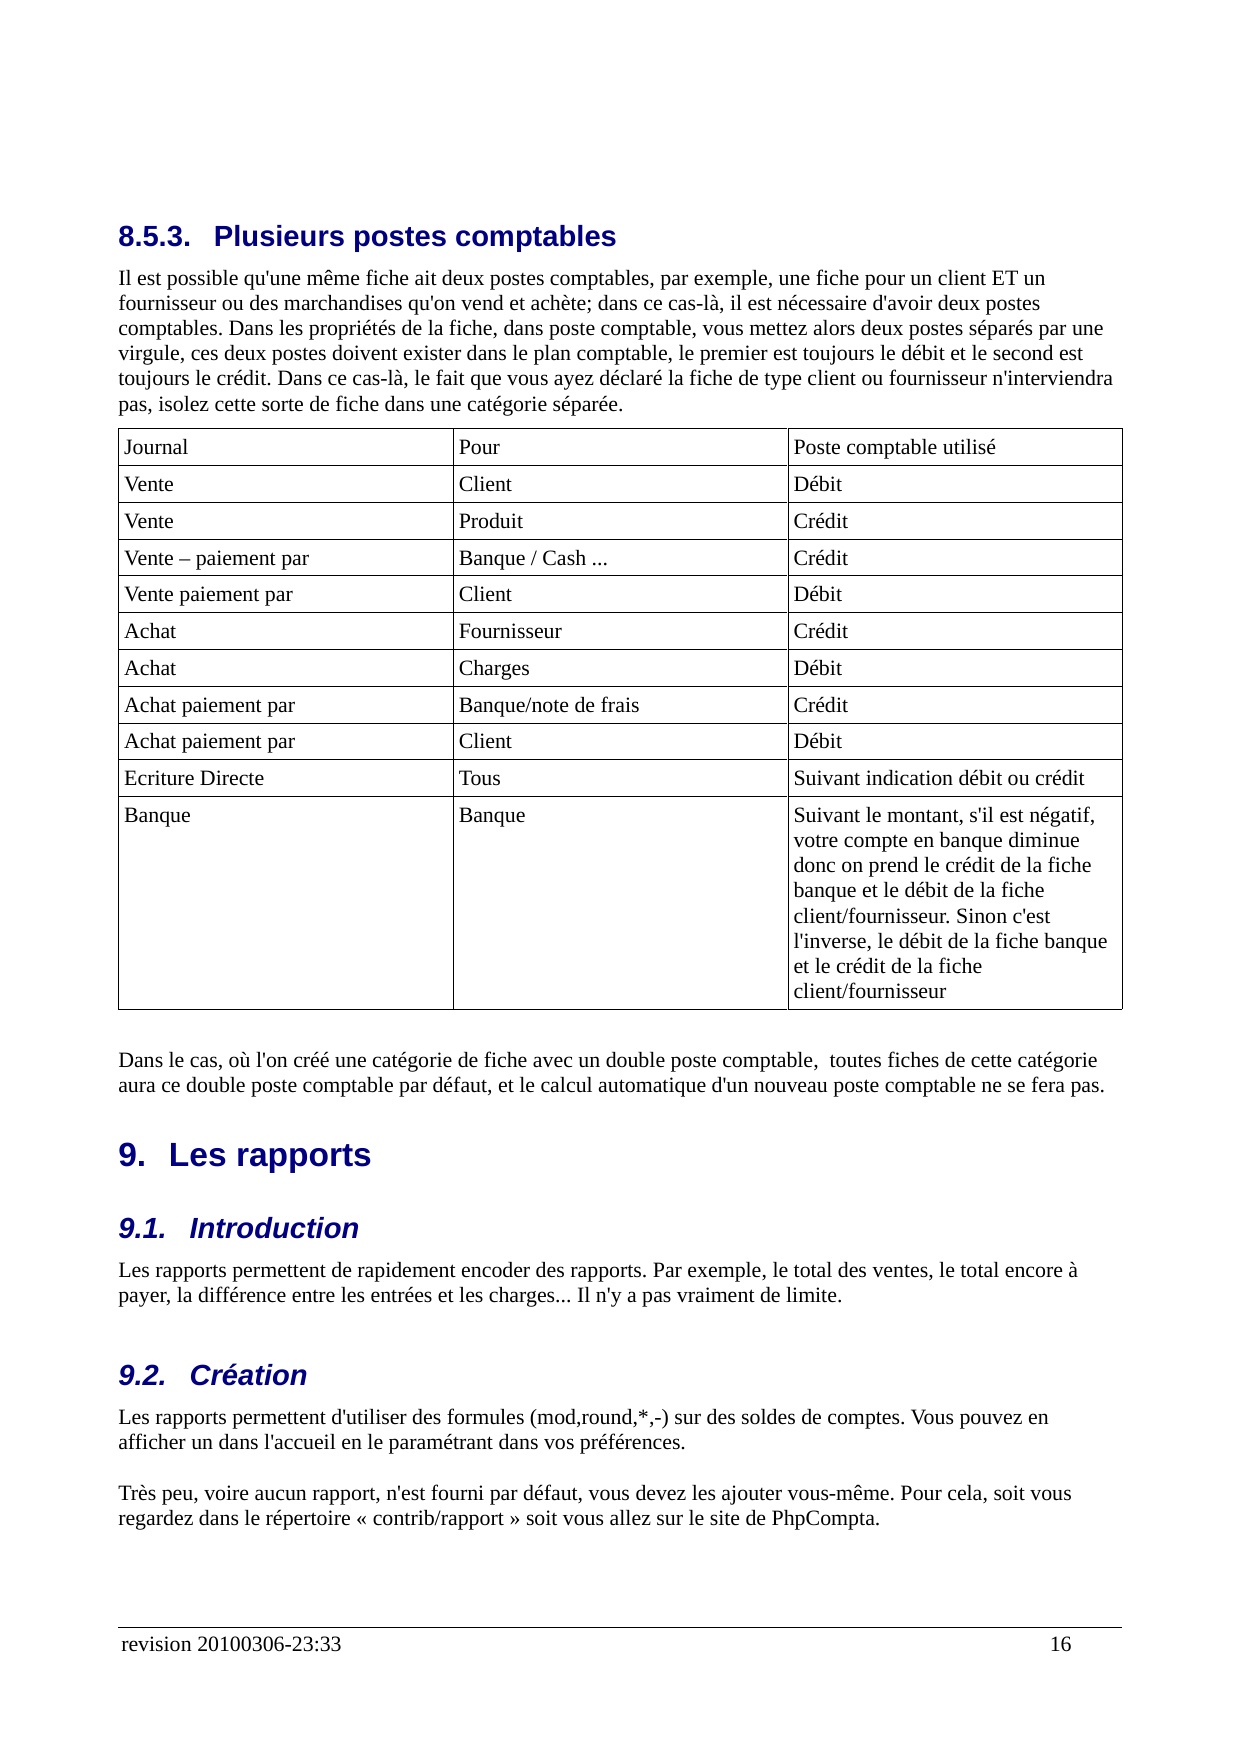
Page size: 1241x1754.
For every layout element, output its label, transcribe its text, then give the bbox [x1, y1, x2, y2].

text Les rapports permettent de rapidement encoder des rapports. Par exemple, le total des ventes, le total encore à payer, la différence entre les entrées et les charges... Il n'y a pas vraiment de limite. [118, 1257, 1122, 1308]
table_cell Vente paiement par [119, 576, 453, 612]
subtitle Introduction [118, 1211, 1122, 1245]
table_cell Crédit [789, 503, 1122, 539]
table_cell Achat [119, 613, 453, 649]
subtitle Création [118, 1358, 1122, 1391]
table_header Journal [119, 429, 453, 465]
table_cell Suivant indication débit ou crédit [789, 760, 1122, 796]
table_cell Client [454, 724, 787, 759]
table_cell Achat paiement par [119, 724, 453, 759]
table_cell Banque [454, 797, 787, 1009]
table_cell Vente [119, 466, 453, 502]
table_cell Client [454, 466, 787, 502]
table_cell Banque/note de frais [454, 687, 787, 723]
table_cell Achat [119, 650, 453, 686]
table_cell Crédit [789, 613, 1122, 649]
table_cell Banque [119, 797, 453, 1009]
table_cell Débit [789, 724, 1122, 759]
table_header Poste comptable utilisé [789, 429, 1122, 465]
table_cell Banque / Cash ... [454, 540, 787, 575]
table_cell Vente [119, 503, 453, 539]
table_cell Achat paiement par [119, 687, 453, 723]
table_cell Débit [789, 466, 1122, 502]
subtitle Les rapports [118, 1135, 1122, 1174]
table_cell Crédit [789, 540, 1122, 575]
table_cell Client [454, 576, 787, 612]
table_cell Produit [454, 503, 787, 539]
subtitle Plusieurs postes comptables [118, 218, 1122, 252]
text Très peu, voire aucun rapport, n'est fourni par défaut, vous devez les ajouter vous-même. Pour cela, soit vous regardez dans le répertoire « contrib/rapport » soit vous allez sur le site de PhpCompta. [118, 1479, 1122, 1530]
table_cell Ecriture Directe [119, 760, 453, 796]
table_cell Débit [789, 650, 1122, 686]
table_cell Crédit [789, 687, 1122, 723]
text Dans le cas, où l'on créé une catégorie de fiche avec un double poste comptable, toutes fiches de cette catégorie aura ce double poste comptable par défaut, et le calcul automatique d'un nouveau poste comptable ne se fera pas. [118, 1047, 1122, 1097]
table_cell Fournisseur [454, 613, 787, 649]
text Les rapports permettent d'utiliser des formules (mod,round,*,-) sur des soldes de comptes. Vous pouvez en afficher un dans l'accueil en le paramétrant dans vos préférences. [118, 1404, 1122, 1454]
table_cell Débit [789, 576, 1122, 612]
table_header Pour [454, 429, 787, 465]
text Il est possible qu'une même fiche ait deux postes comptables, par exemple, une fiche pour un client ET un fournisseur ou des marchandises qu'on vend et achète; dans ce cas-là, il est nécessaire d'avoir deux postes comptables. Dans les propriétés de la fiche, dans poste comptable, vous mettez alors deux postes séparés par une virgule, ces deux postes doivent exister dans le plan comptable, le premier est toujours le débit et le second est toujours le crédit. Dans ce cas-là, le fait que vous ayez déclaré la fiche de type client ou fournisseur n'interviendra pas, isolez cette sorte de fiche dans une catégorie séparée. [118, 264, 1122, 416]
table_cell Suivant le montant, s'il est négatif, votre compte en banque diminue donc on prend le crédit de la fiche banque et le débit de la fiche client/fournisseur. Sinon c'est l'inverse, le débit de la fiche banque et le crédit de la fiche client/fournisseur [789, 797, 1122, 1009]
table_cell Vente – paiement par [119, 540, 453, 575]
table_cell Charges [454, 650, 787, 686]
table_cell Tous [454, 760, 787, 796]
